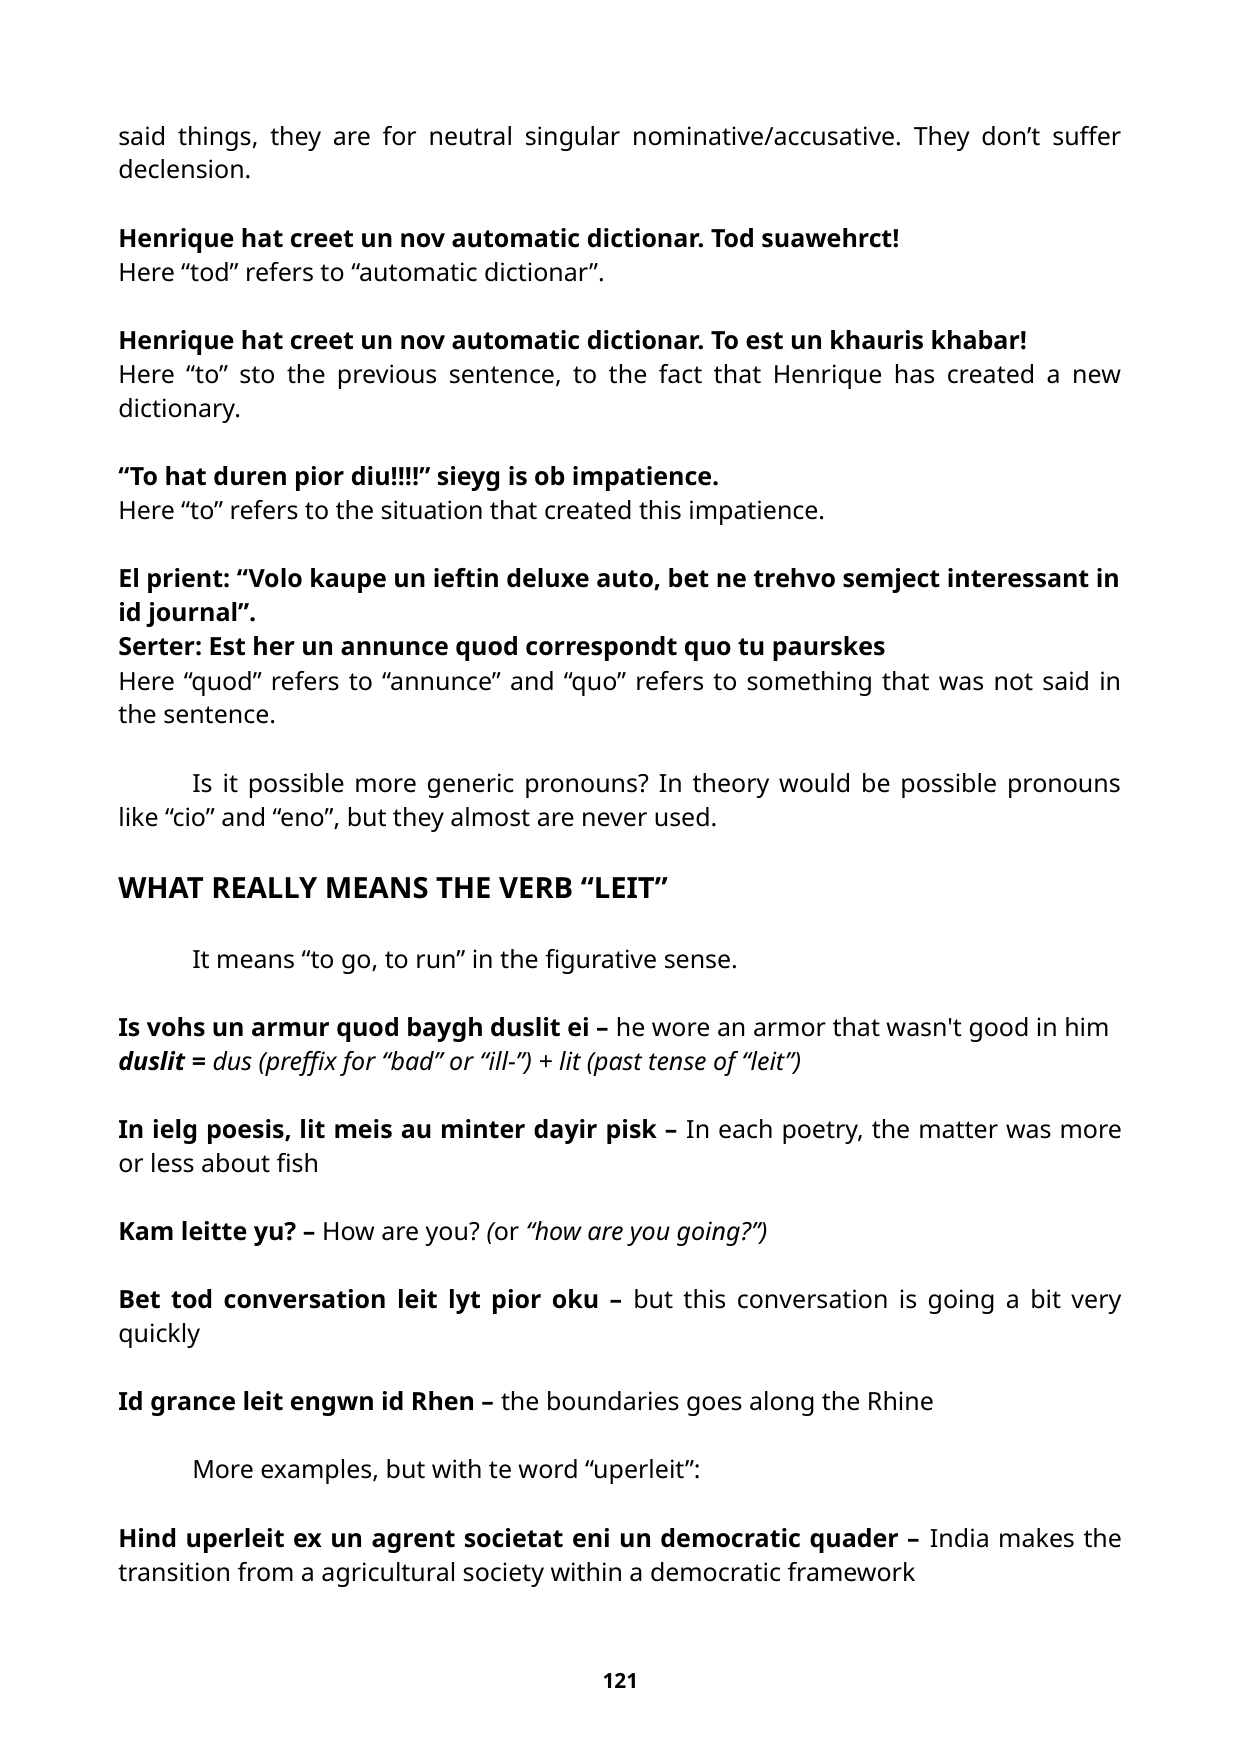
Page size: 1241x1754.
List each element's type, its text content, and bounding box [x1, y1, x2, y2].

text Here “tod” refers to “automatic dictionar”. [118, 254, 1122, 288]
text Id grance leit engwn id Rhen – the boundaries goes along the Rhine [118, 1384, 1122, 1418]
text More examples, but with te word “uperleit”: [118, 1452, 1122, 1486]
text said things, they are for neutral singular nominative/accusative. They don’t suffer declension. [118, 118, 1122, 186]
text Here “to” sto the previous sentence, to the fact that Henrique has created a new dictionary. [118, 357, 1122, 425]
text El prient: “Volo kaupe un ieftin deluxe auto, bet ne trehvo semject interessant in id journal”. [118, 561, 1122, 629]
text Here “quod” refers to “annunce” and “quo” refers to something that was not said in the sentence. [118, 663, 1122, 731]
text In ielg poesis, lit meis au minter dayir pisk – In each poetry, the matter was more or less about fish [118, 1112, 1122, 1180]
text Is it possible more generic pronouns? In theory would be possible pronouns like “cio” and “eno”, but they almost are never used. [118, 765, 1122, 833]
text It means “to go, to run” in the figurative sense. [118, 941, 1122, 975]
text Serter: Est her un annunce quod correspondt quo tu paurskes [118, 629, 1122, 663]
text Kam leitte yu? – How are you? (or “how are you going?”) [118, 1214, 1122, 1248]
text Hind uperleit ex un agrent societat eni un democratic quader – India makes the transition from a agricultural society within a democratic framework [118, 1520, 1122, 1588]
text Henrique hat creet un nov automatic dictionar. Tod suawehrct! [118, 220, 1122, 254]
subtitle WHAT REALLY MEANS THE VERB “LEIT” [118, 867, 1122, 907]
text Bet tod conversation leit lyt pior oku – but this conversation is going a bit very quickly [118, 1282, 1122, 1350]
text Henrique hat creet un nov automatic dictionar. To est un khauris khabar! [118, 322, 1122, 357]
text Is vohs un armur quod baygh duslit ei – he wore an armor that wasn't good in him [118, 1009, 1122, 1043]
text duslit = dus (preffix for “bad” or “ill-”) + lit (past tense of “leit”) [118, 1043, 1122, 1077]
text “To hat duren pior diu!!!!” sieyg is ob impatience. [118, 459, 1122, 493]
text Here “to” refers to the situation that created this impatience. [118, 493, 1122, 527]
